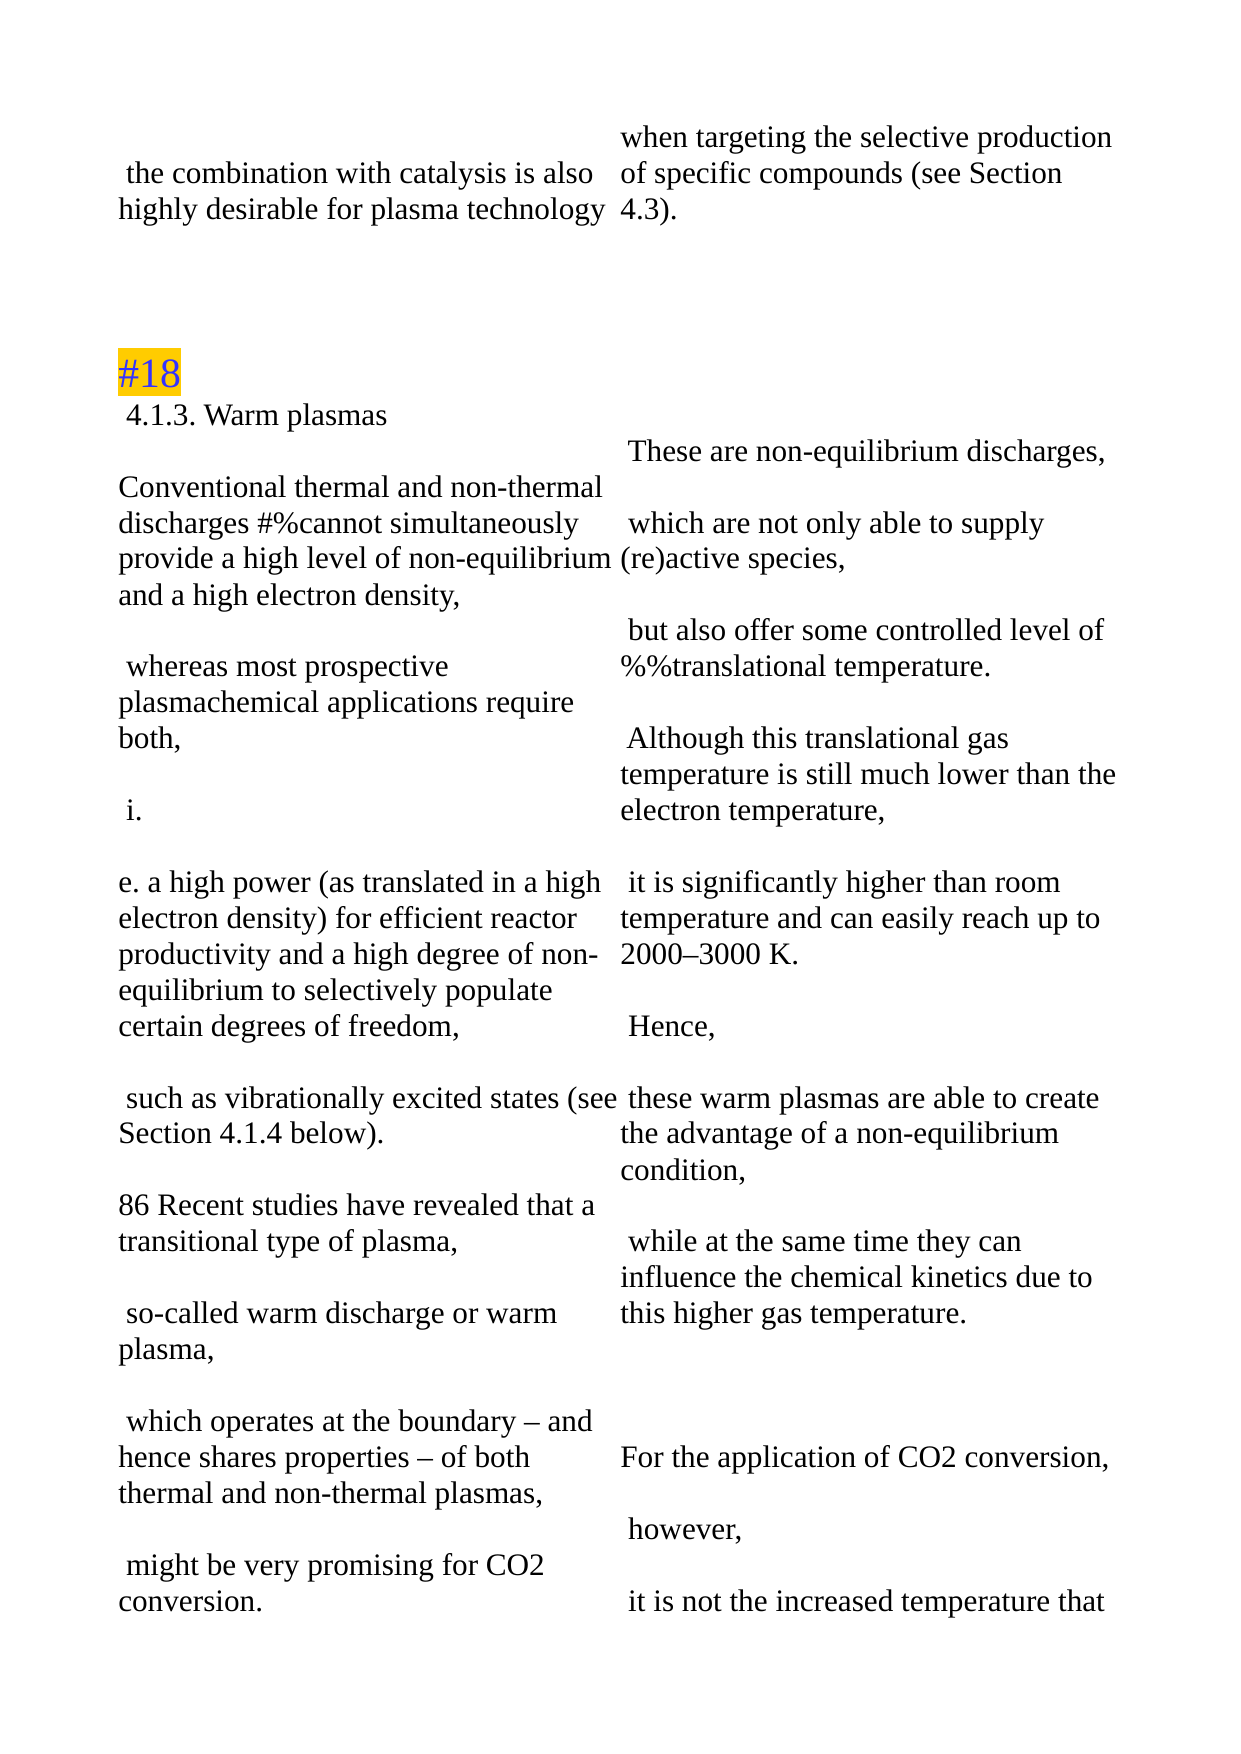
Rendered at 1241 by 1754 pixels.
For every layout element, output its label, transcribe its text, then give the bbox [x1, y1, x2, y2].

text Hence, [620, 1007, 1122, 1043]
text it is not the increased temperature that [620, 1582, 1122, 1618]
text but also offer some controlled level of %%translational temperature. [620, 612, 1122, 683]
text might be very promising for CO2 conversion. [118, 1546, 620, 1618]
text these warm plasmas are able to create the advantage of a non-equilibrium condition, [620, 1079, 1122, 1187]
text Conventional thermal and non-thermal discharges #%cannot simultaneously provide a high level of non-equilibrium and a high electron density, [118, 468, 620, 612]
text however, [620, 1510, 1122, 1546]
text #18 [118, 348, 1122, 396]
text which operates at the boundary – and hence shares properties – of both thermal and non-thermal plasmas, [118, 1402, 620, 1510]
text Although this translational gas temperature is still much lower than the electron temperature, [620, 719, 1122, 827]
text i. [118, 791, 620, 827]
text e. a high power (as translated in a high electron density) for efficient reactor productivity and a high degree of non-equilibrium to selectively populate certain degrees of freedom, [118, 863, 620, 1043]
text whereas most prospective plasmachemical applications require both, [118, 648, 620, 755]
text which are not only able to supply (re)active species, [620, 504, 1122, 576]
text These are non-equilibrium discharges, [620, 432, 1122, 468]
text it is significantly higher than room temperature and can easily reach up to 2000–3000 K. [620, 863, 1122, 971]
text 4.1.3. Warm plasmas [118, 396, 620, 432]
text For the application of CO2 conversion, [620, 1438, 1122, 1474]
text 86 Recent studies have revealed that a transitional type of plasma, [118, 1187, 620, 1258]
text so-called warm discharge or warm plasma, [118, 1294, 620, 1366]
text while at the same time they can influence the chemical kinetics due to this higher gas temperature. [620, 1223, 1122, 1330]
text such as vibrationally excited states (see Section 4.1.4 below). [118, 1079, 620, 1151]
text the combination with catalysis is also highly desirable for plasma technology when targeting the selective production of specific compounds (see Section 4.3). [118, 118, 1122, 226]
